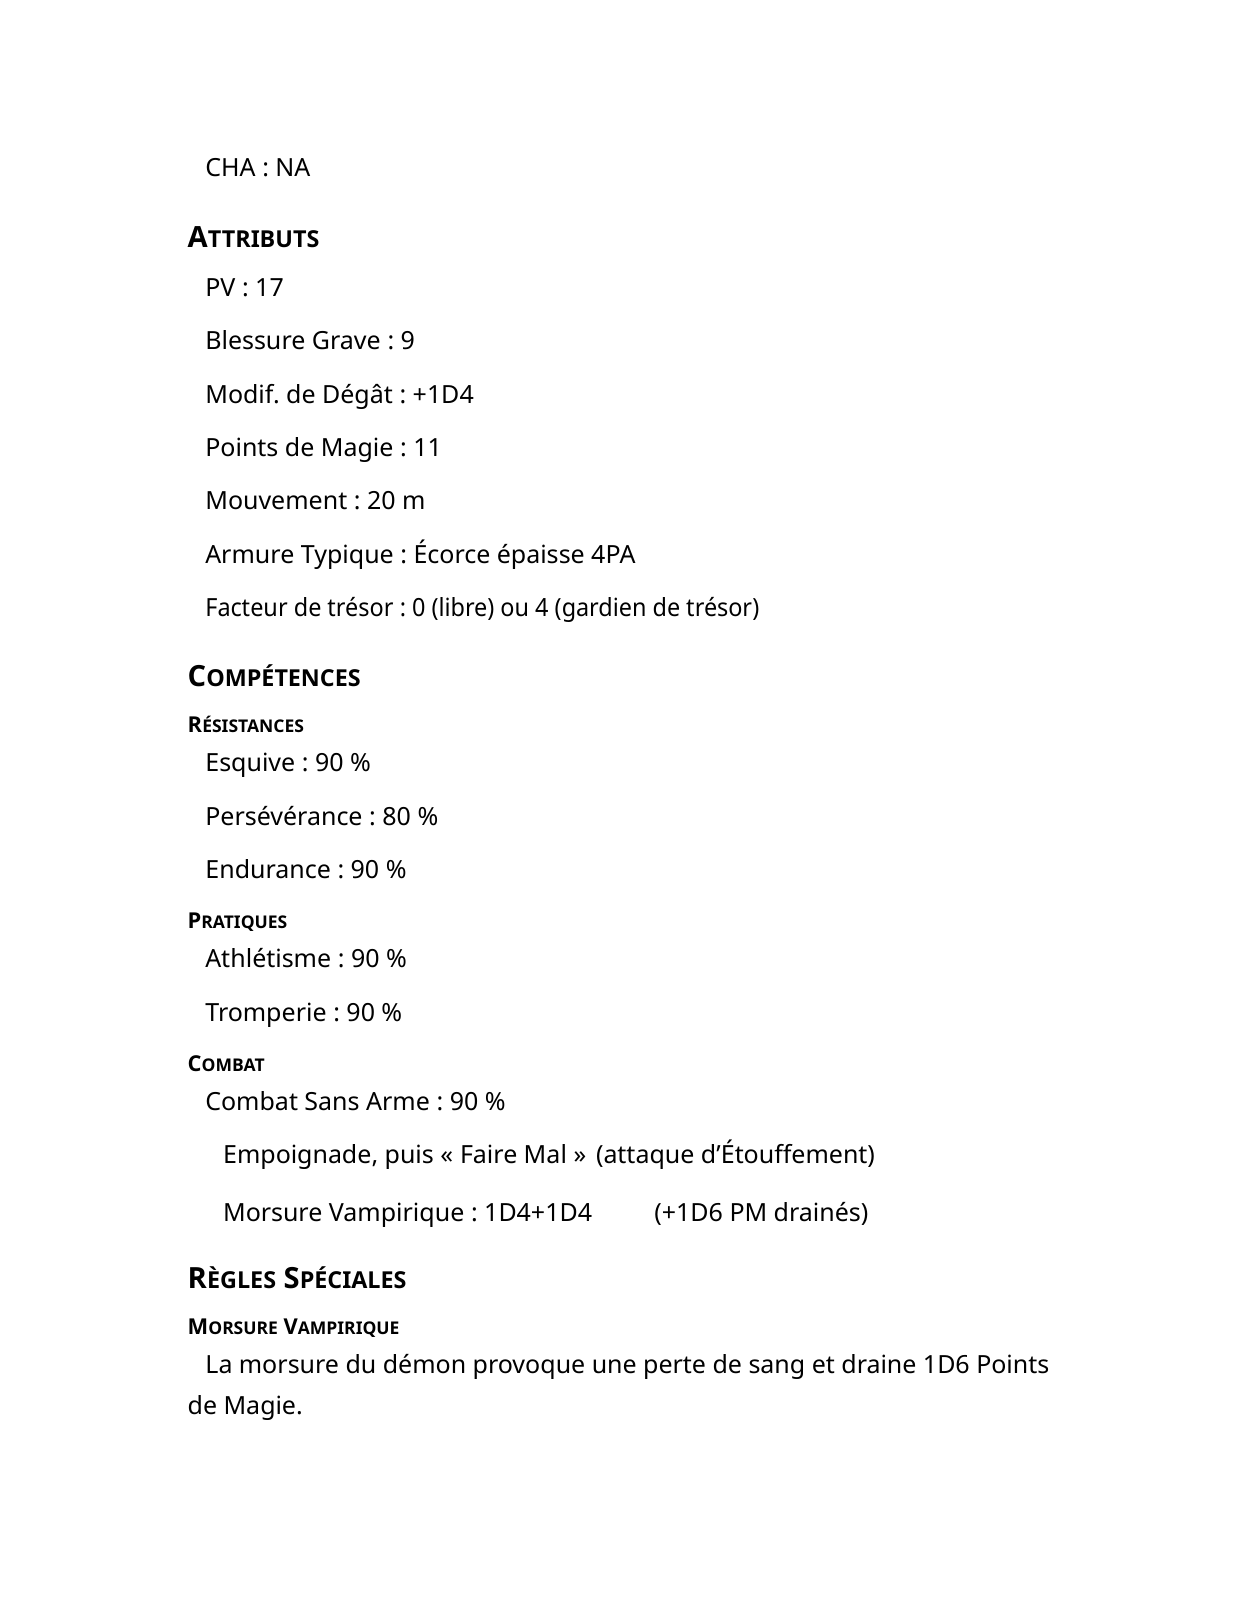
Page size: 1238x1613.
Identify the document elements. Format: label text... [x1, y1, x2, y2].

text Armure Typique : Écorce épaisse 4PA [187, 536, 1050, 570]
text Combat Sans Arme : 90 % [187, 1083, 1050, 1117]
text CHA : NA [187, 150, 1050, 184]
text Règles Spéciales [187, 1257, 1050, 1297]
text Athlétisme : 90 % [187, 941, 1050, 975]
list Morsure Vampirique : 1D4+1D4 (+1D6 PM drainés) [223, 1195, 1050, 1229]
text Modif. de Dégât : +1D4 [187, 376, 1050, 410]
text PV : 17 [187, 270, 1050, 304]
text Facteur de trésor : 0 (libre) ou 4 (gardien de trésor) [187, 590, 1050, 624]
text La morsure du démon provoque une perte de sang et draine 1D6 Points de Magie. [187, 1347, 1050, 1422]
text Points de Magie : 11 [187, 430, 1050, 464]
text Persévérance : 80 % [187, 798, 1050, 832]
text Attributs [187, 216, 1050, 256]
text Combat [187, 1047, 1050, 1077]
text Endurance : 90 % [187, 852, 1050, 886]
text Compétences [187, 656, 1050, 695]
text Blessure Grave : 9 [187, 323, 1050, 357]
text Pratiques [187, 905, 1050, 935]
text Mouvement : 20 m [187, 483, 1050, 517]
list Empoignade, puis « Faire Mal » (attaque d’étouffement) [223, 1137, 1050, 1171]
text Morsure Vampirique [187, 1311, 1050, 1341]
text Résistances [187, 709, 1050, 739]
text Esquive : 90 % [187, 745, 1050, 779]
text Tromperie : 90 % [187, 994, 1050, 1028]
